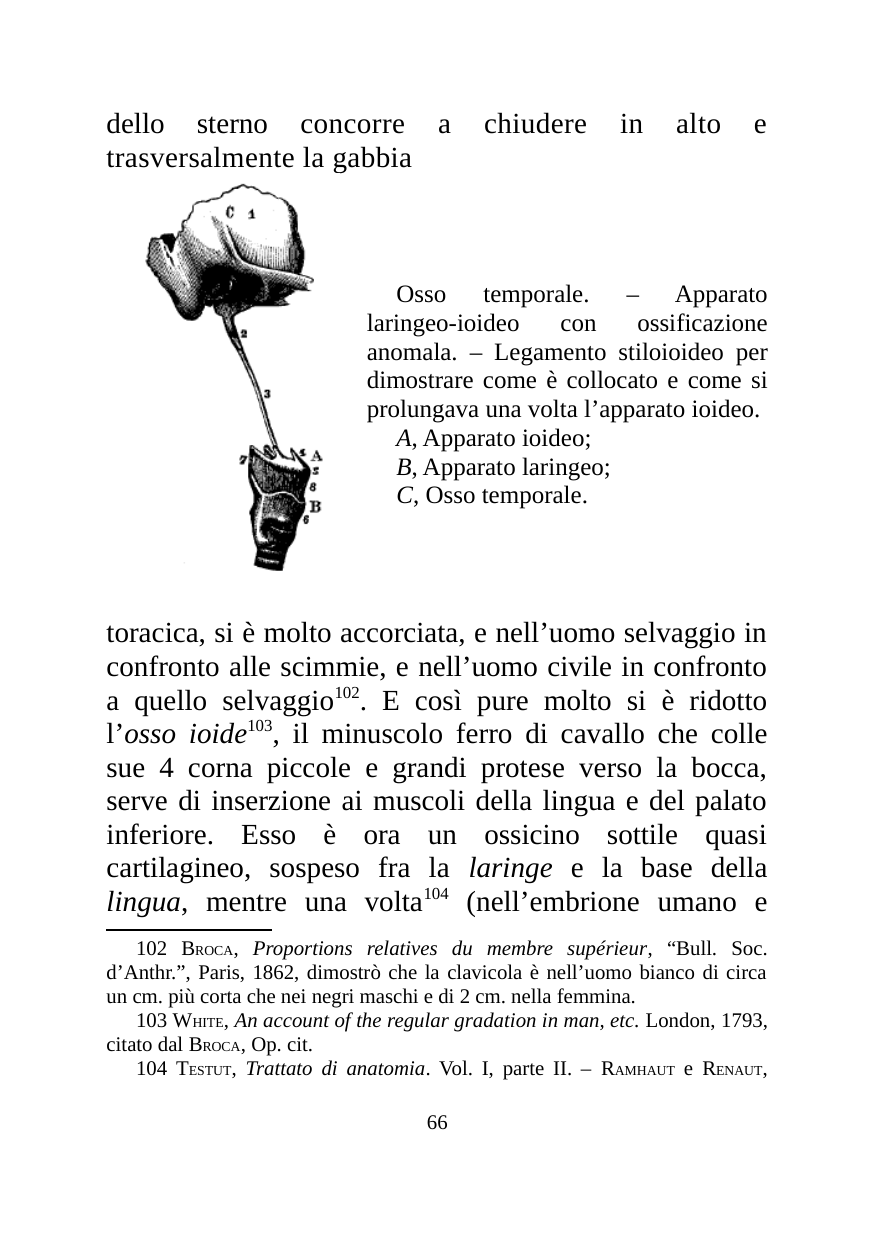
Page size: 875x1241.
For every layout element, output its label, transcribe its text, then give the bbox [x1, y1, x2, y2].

table_header [106, 173, 367, 616]
text Broca, Proportions relatives du membre supérieur, “Bull. Soc. d’Anthr.”, Paris, 1862, dimostrò che la clavicola è nell’uomo bianco di circa un cm. più corta che nei negri maschi e di 2 cm. nella femmina. [106, 936, 768, 1008]
text toracica, si è molto accorciata, e nell’uomo selvaggio in confronto alle scimmie, e nell’uomo civile in confronto a quello selvaggio. E così pure molto si è ridotto l’osso ioide, il minuscolo ferro di cavallo che colle sue 4 corna piccole e grandi protese verso la bocca, serve di inserzione ai muscoli della lingua e del palato inferiore. Esso è ora un ossicino sottile quasi cartilagineo, sospeso fra la laringe e la base della lingua, mentre una volta (nell’embrione umano e [106, 616, 768, 917]
text dello sterno concorre a chiudere in alto e trasversalmente la gabbia [106, 106, 768, 173]
picture [133, 173, 340, 582]
text Testut, Trattato di anatomia. Vol. I, parte II. – Ramhaut e Renaut, [106, 1056, 768, 1080]
table_header Osso temporale. – Apparato laringeo-ioideo con ossificazione anomala. – Legamento stiloioideo per dimostrare come è collocato e come si prolungava una volta l’apparato ioideo. A, Apparato ioideo; B, Apparato laringeo; C, Osso temporale. [367, 173, 768, 616]
text White, An account of the regular gradation in man, etc. London, 1793, citato dal Broca, Op. cit. [106, 1008, 768, 1056]
